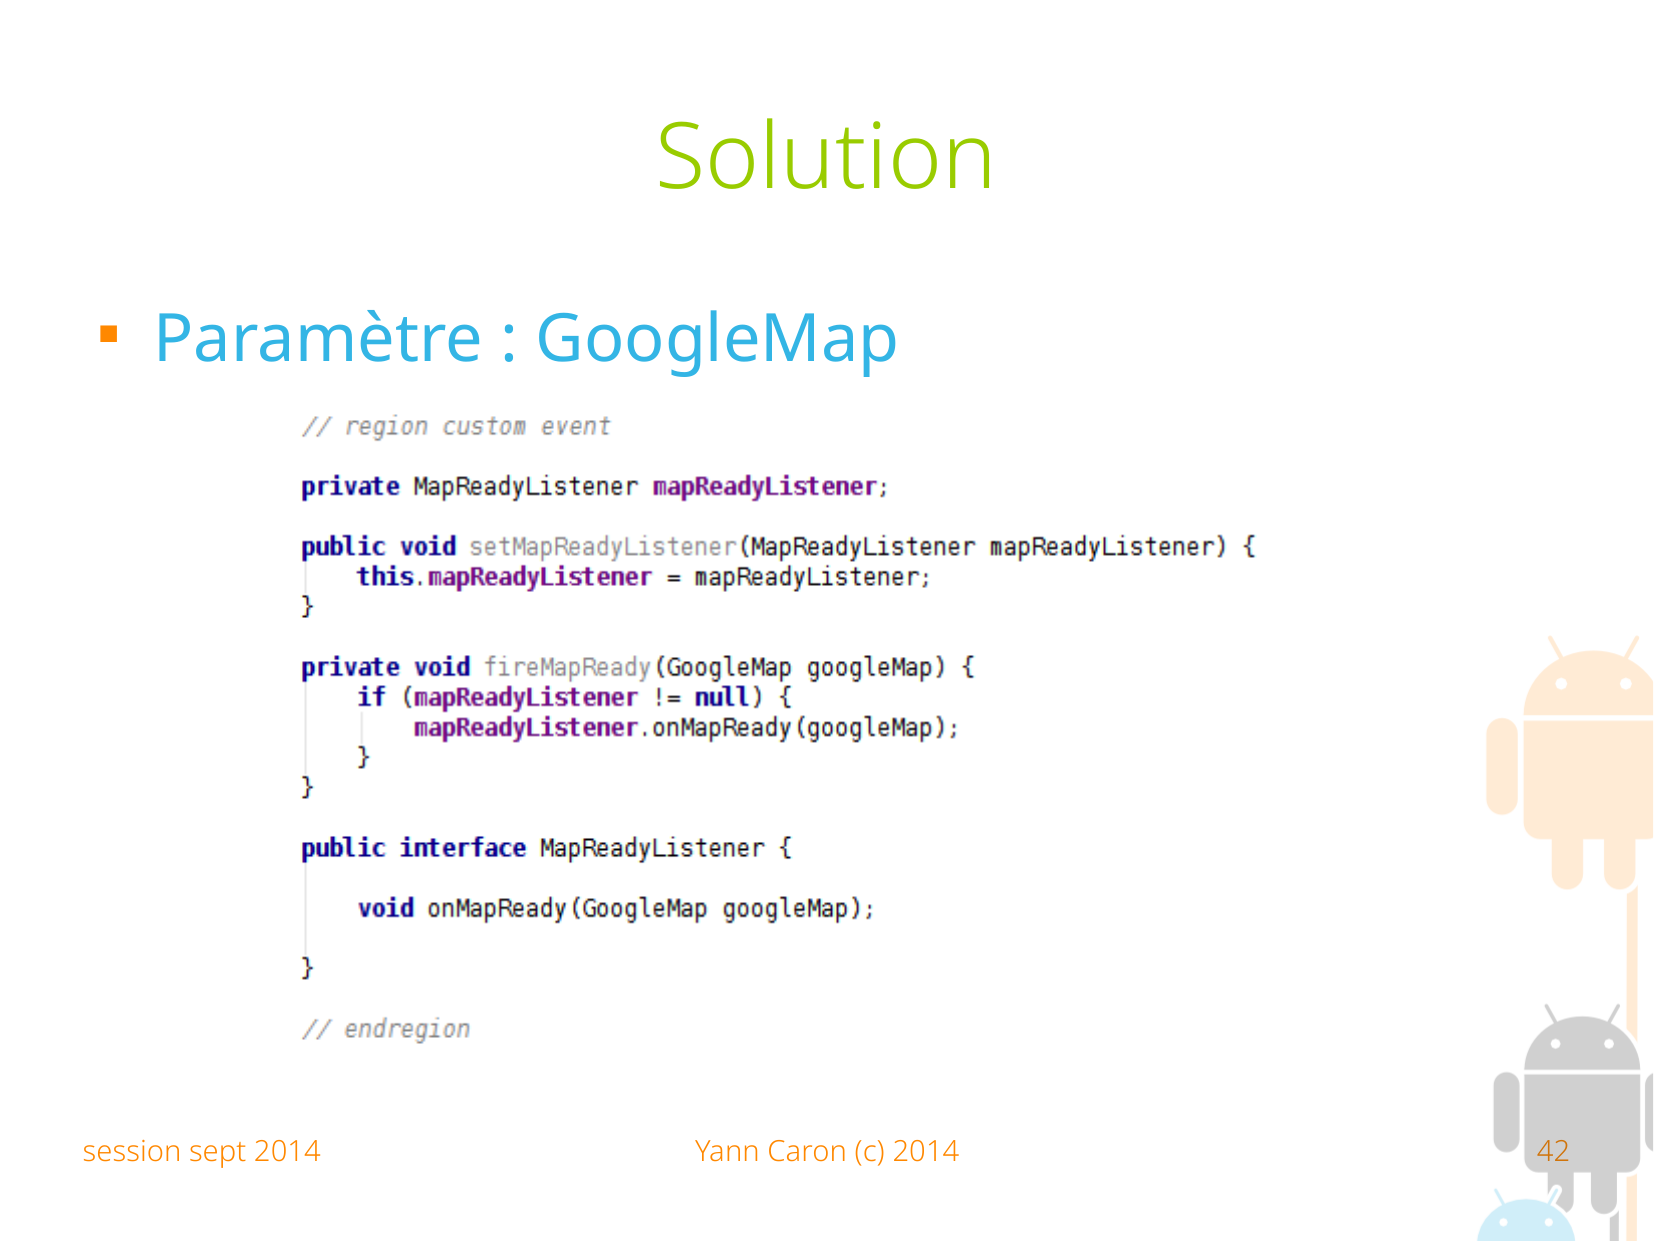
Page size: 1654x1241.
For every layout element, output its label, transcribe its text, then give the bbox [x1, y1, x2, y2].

picture [240, 405, 1654, 1241]
title Solution [82, 49, 1571, 257]
list Paramètre : GoogleMap [82, 290, 1571, 1010]
